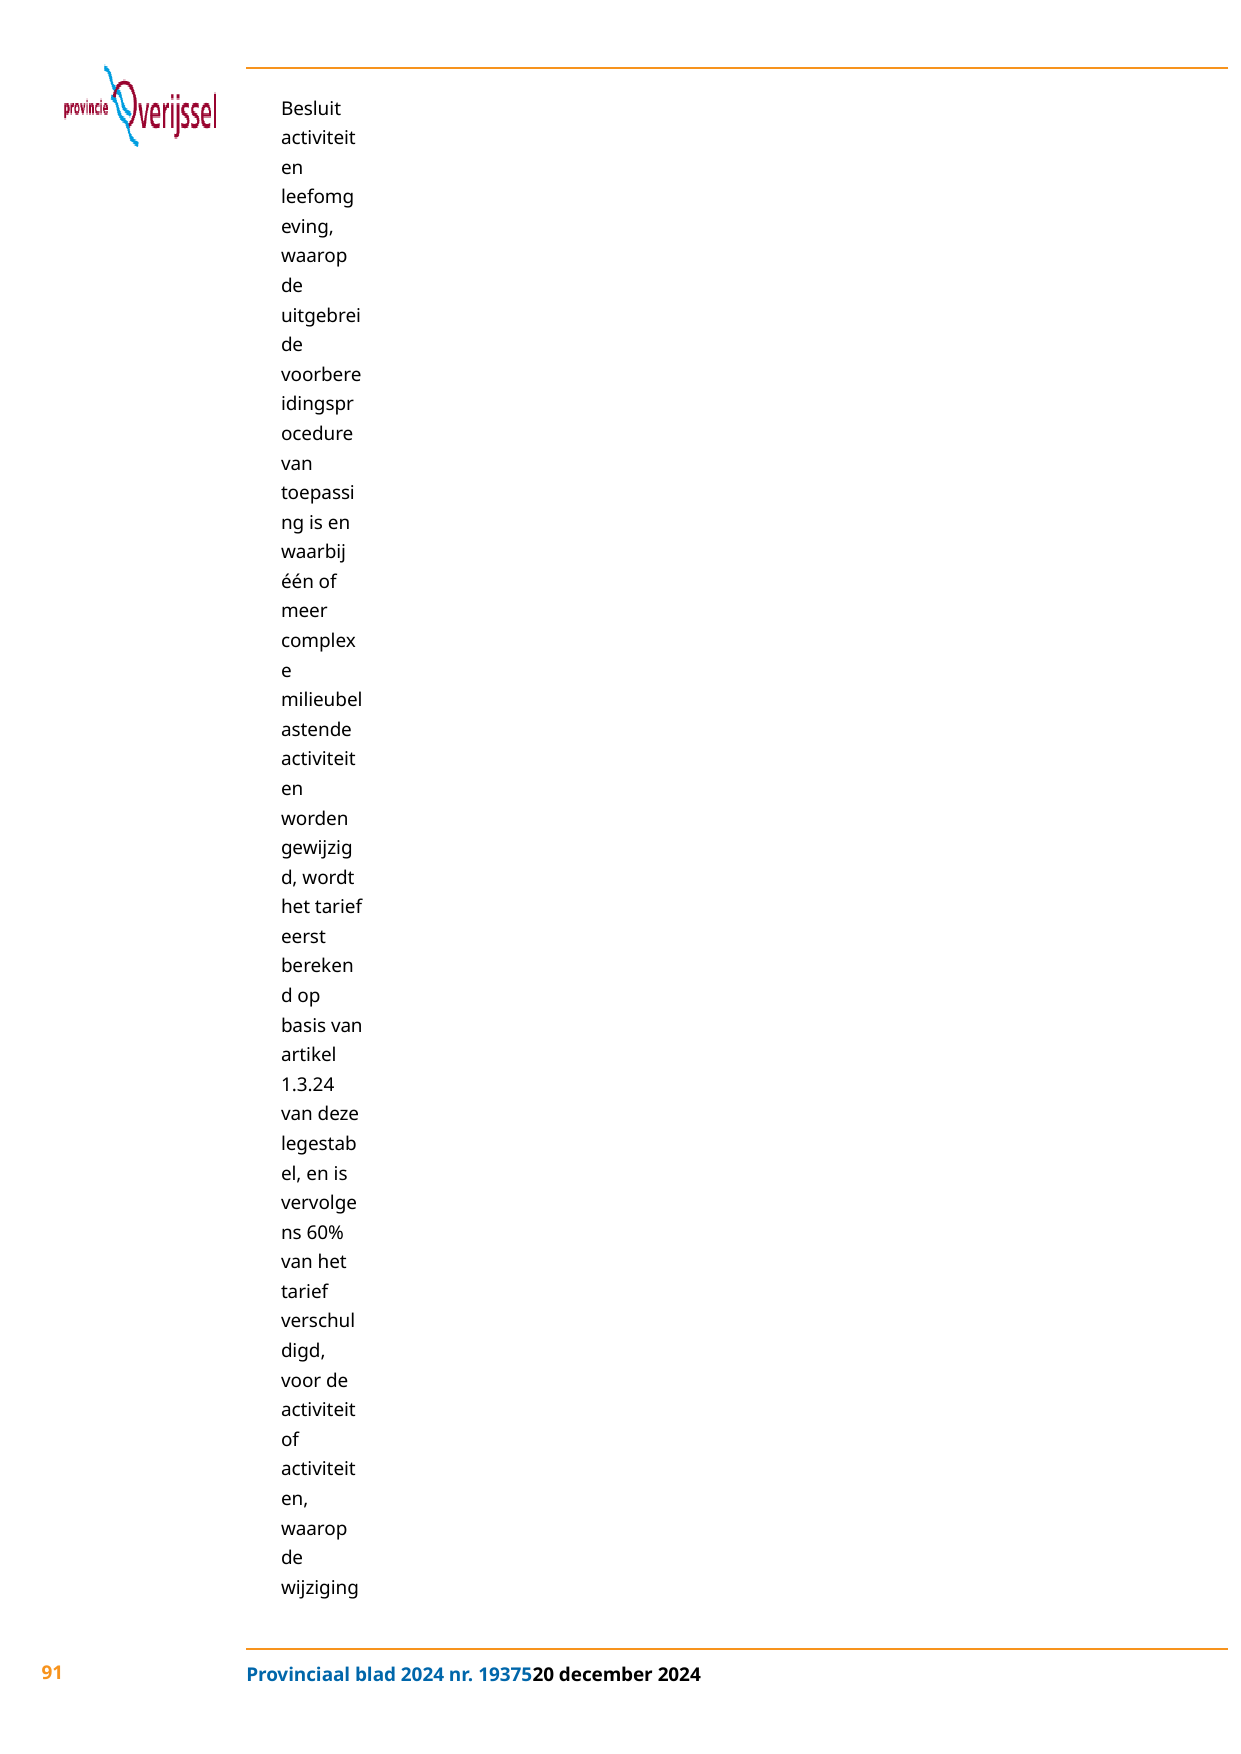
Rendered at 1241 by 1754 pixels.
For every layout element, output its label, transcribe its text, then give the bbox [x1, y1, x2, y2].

table_cell [364, 95, 495, 1600]
picture [41, 47, 231, 172]
table_cell Besluit activiteiten leefomgeving, waarop de uitgebreide voorbereidingsprocedure van toepassing is en waarbij één of meer complexe milieubelastende activiteiten worden gewijzigd, wordt het tarief eerst berekend op basis van artikel 1.3.24 van deze legestabel, en is vervolgens 60% van het tarief verschuldigd, voor de activiteit of activiteiten, waarop de wijziging [281, 95, 363, 1600]
table_cell [495, 95, 1020, 1600]
table_cell [248, 95, 281, 1600]
